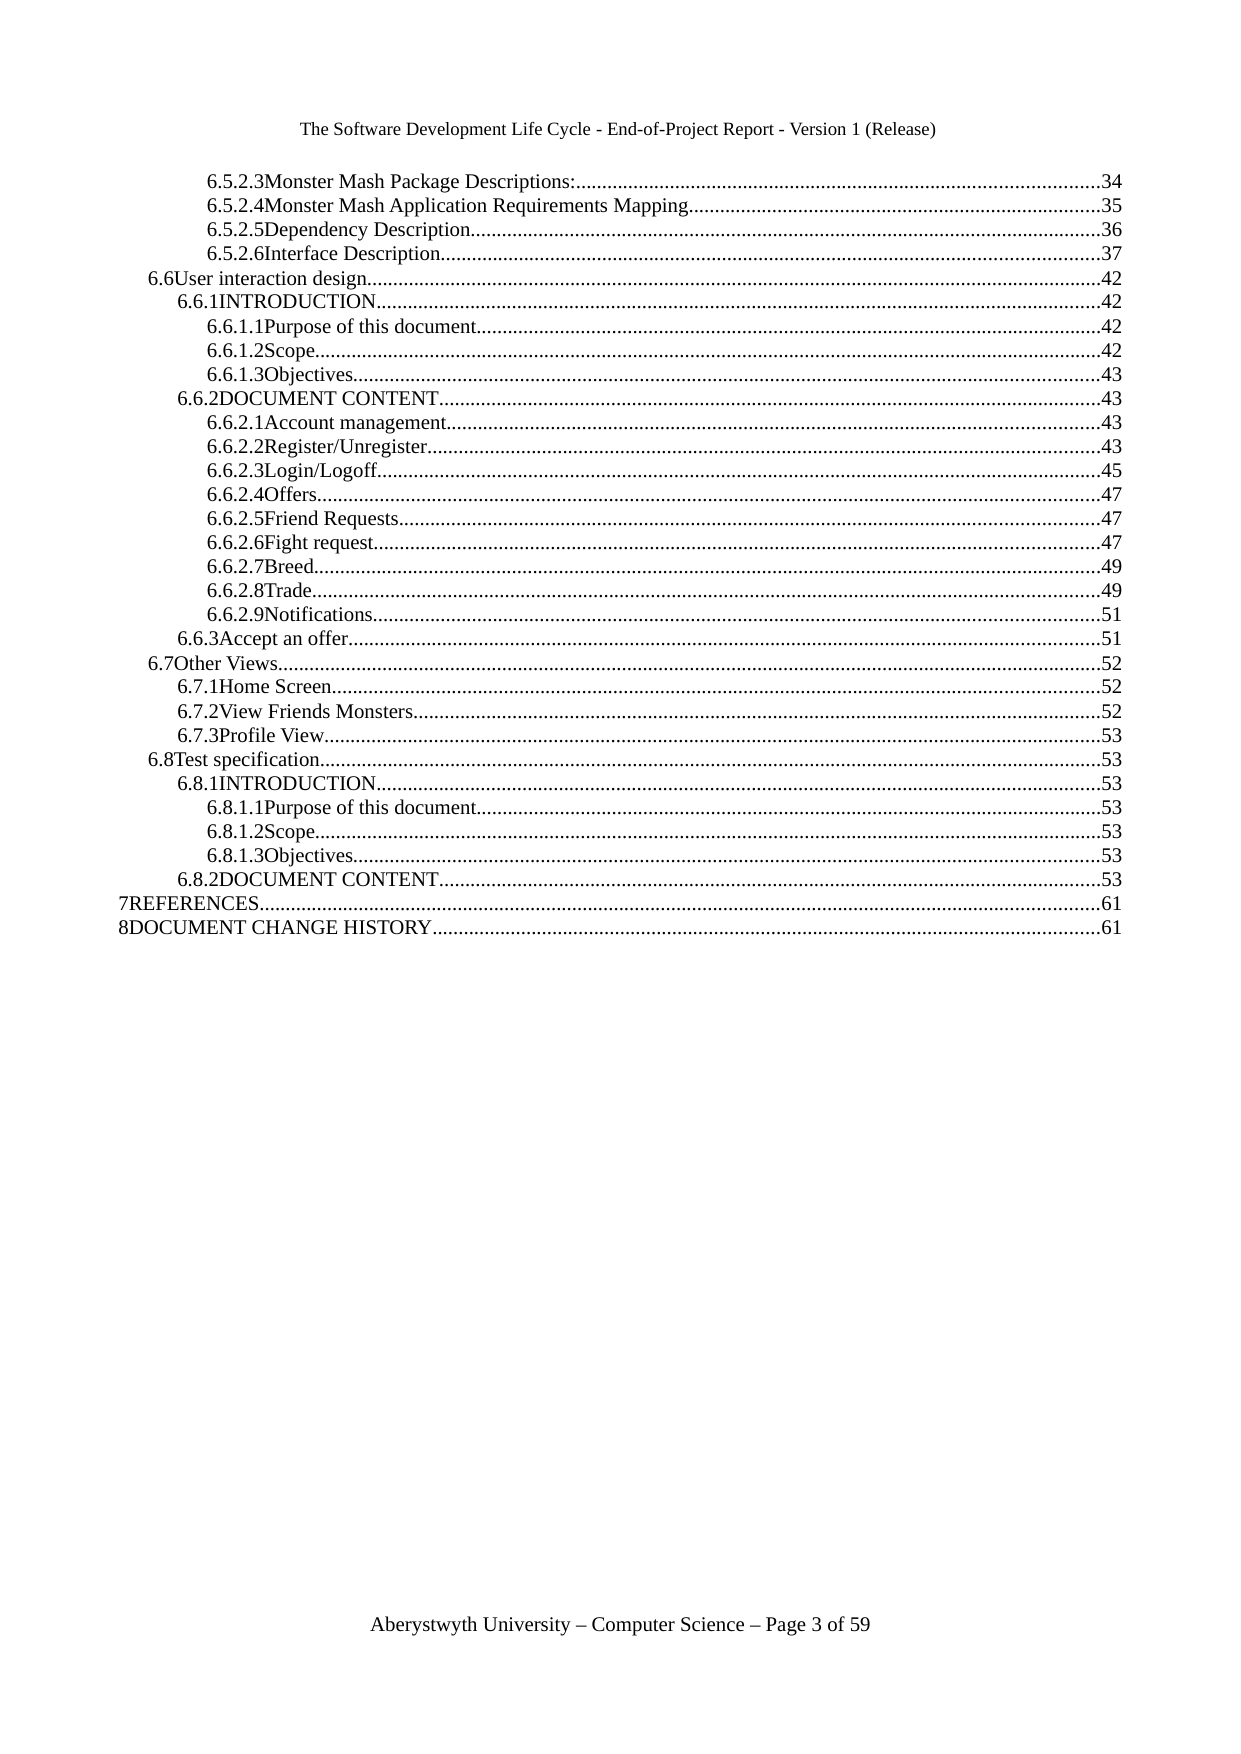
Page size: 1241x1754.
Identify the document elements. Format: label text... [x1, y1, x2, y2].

text 6.6User interaction design 42 [148, 265, 1122, 289]
text 8DOCUMENT CHANGE HISTORY 61 [118, 915, 1122, 939]
text 6.6.1.2Scope 42 [207, 338, 1122, 362]
text 6.6.2DOCUMENT CONTENT 43 [177, 386, 1122, 410]
text 6.6.2.3Login/Logoff 45 [207, 458, 1122, 482]
text 6.5.2.3Monster Mash Package Descriptions: 34 [207, 169, 1122, 193]
text 6.6.2.9Notifications 51 [207, 602, 1122, 626]
text 6.6.2.8Trade 49 [207, 578, 1122, 602]
text 6.6.2.2Register/Unregister 43 [207, 434, 1122, 458]
text 6.6.2.7Breed 49 [207, 554, 1122, 578]
text 6.7.1Home Screen 52 [177, 674, 1122, 698]
text 6.8.1.3Objectives 53 [207, 843, 1122, 867]
text 6.8.2DOCUMENT CONTENT 53 [177, 867, 1122, 891]
text 6.8.1.1Purpose of this document 53 [207, 795, 1122, 819]
text 6.6.2.1Account management 43 [207, 410, 1122, 434]
text 6.8.1INTRODUCTION 53 [177, 771, 1122, 795]
text 6.6.2.6Fight request 47 [207, 530, 1122, 554]
text 6.5.2.5Dependency Description 36 [207, 217, 1122, 241]
text 6.6.3Accept an offer 51 [177, 626, 1122, 650]
text 6.8Test specification 53 [148, 747, 1122, 771]
text 6.7Other Views 52 [148, 650, 1122, 674]
text 6.8.1.2Scope 53 [207, 819, 1122, 843]
text 6.6.1.3Objectives 43 [207, 362, 1122, 386]
text 6.7.3Profile View 53 [177, 723, 1122, 747]
text 6.6.1.1Purpose of this document 42 [207, 313, 1122, 338]
text 6.6.2.5Friend Requests 47 [207, 506, 1122, 530]
text 6.5.2.4Monster Mash Application Requirements Mapping 35 [207, 193, 1122, 217]
text 7REFERENCES 61 [118, 891, 1122, 915]
text 6.7.2View Friends Monsters 52 [177, 698, 1122, 723]
text 6.6.1INTRODUCTION 42 [177, 289, 1122, 313]
text 6.6.2.4Offers 47 [207, 482, 1122, 506]
text 6.5.2.6Interface Description 37 [207, 241, 1122, 265]
